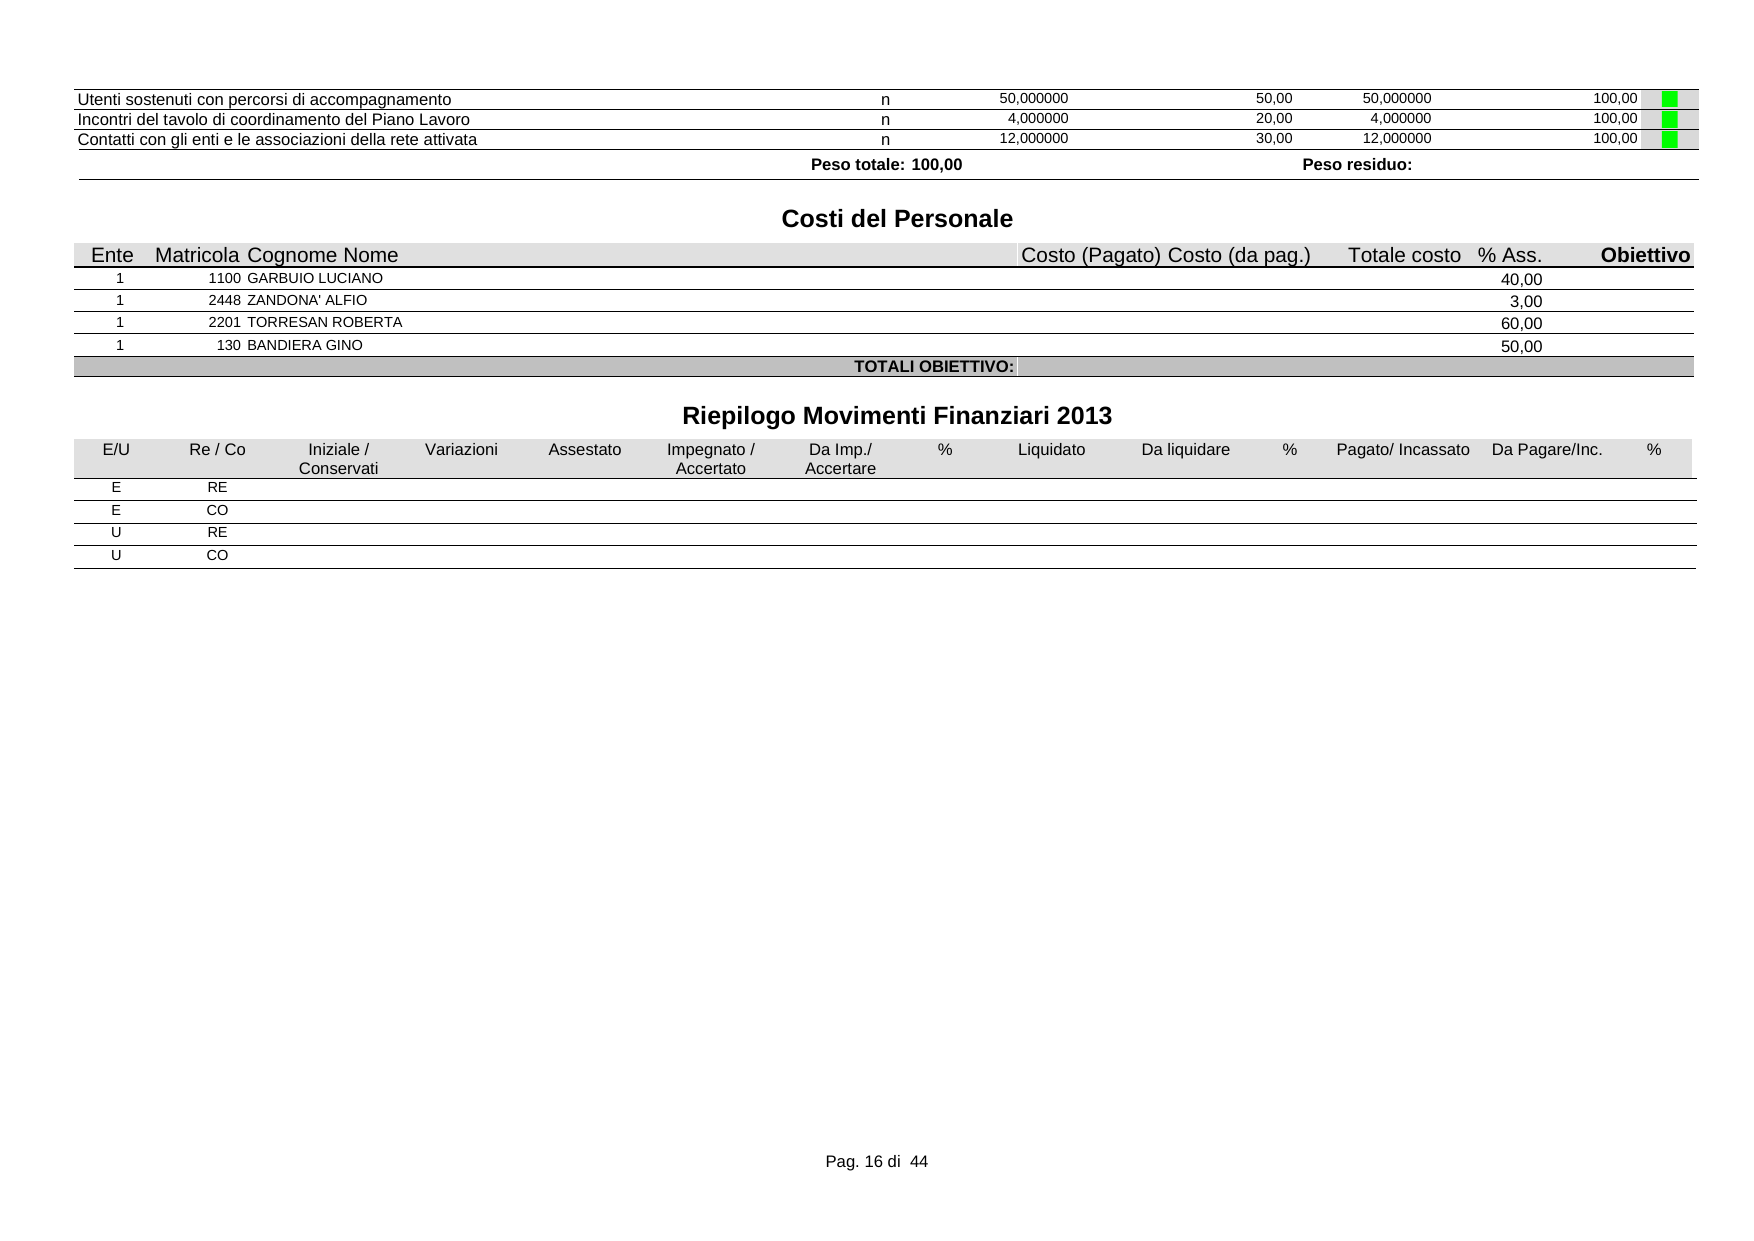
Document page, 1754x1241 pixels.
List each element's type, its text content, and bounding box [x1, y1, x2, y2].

table_header [1621, 546, 1697, 563]
table_cell [1435, 90, 1561, 109]
table_cell 4,000000 [930, 110, 1072, 129]
table_header RE [158, 524, 277, 541]
table_cell [1121, 479, 1251, 495]
table_header % [1251, 439, 1328, 478]
table_header [646, 546, 774, 563]
table_header [1481, 501, 1621, 518]
table_cell 130 [150, 334, 244, 356]
table_cell 12,000000 [1296, 130, 1434, 149]
table_cell 1 [74, 268, 150, 289]
table_header Costo (da pag.) [1164, 243, 1314, 266]
table_header CO [158, 501, 277, 518]
table_cell [74, 149, 79, 179]
table_cell [1328, 479, 1478, 495]
table_header [277, 524, 402, 541]
table_cell [1546, 290, 1694, 311]
table_header [1122, 501, 1253, 518]
table_header [1330, 524, 1481, 541]
table_cell [1314, 268, 1464, 289]
table_cell Incontri del tavolo di coordinamento del Piano Lavoro [74, 110, 565, 129]
table_header Matricola [150, 243, 244, 266]
table_header U [74, 546, 158, 563]
table_cell [1546, 357, 1694, 376]
table_header [524, 524, 646, 541]
table_header [774, 546, 908, 563]
table_header [983, 546, 1122, 563]
table_cell [522, 479, 643, 495]
table_header [277, 546, 402, 563]
table_header [402, 501, 524, 518]
table_cell 60,00 [1464, 312, 1546, 333]
table_cell n [840, 90, 930, 109]
table_header [524, 546, 646, 563]
table_cell [1641, 90, 1699, 109]
table_cell [565, 130, 840, 149]
table_header Da liquidare [1121, 439, 1251, 478]
table_cell [276, 479, 401, 495]
table_cell [1415, 150, 1699, 179]
table_cell [1164, 268, 1314, 289]
table_header Obiettivo [1546, 243, 1694, 266]
table_cell [565, 90, 840, 109]
table_cell [1072, 130, 1217, 149]
table_cell [1018, 357, 1164, 376]
table_cell 50,00 [1217, 90, 1296, 109]
table_cell n [840, 130, 930, 149]
table_header Iniziale / Conservati [276, 439, 401, 478]
table_cell TORRESAN ROBERTA [244, 312, 1017, 333]
table_header [774, 524, 908, 541]
table_header [1481, 524, 1621, 541]
table_cell BANDIERA GINO [244, 334, 1017, 356]
table_header [774, 501, 908, 518]
table_header [1330, 501, 1481, 518]
table_cell [907, 479, 983, 495]
table_cell [1546, 312, 1694, 333]
table_cell 100,00 [1561, 130, 1641, 149]
table_cell 1 [74, 312, 150, 333]
table_cell [1018, 290, 1164, 311]
table_cell [1616, 479, 1697, 495]
table_header Da Imp./ Accertare [774, 439, 907, 478]
table_cell [1018, 268, 1164, 289]
table_header [524, 501, 646, 518]
table_header [983, 501, 1122, 518]
table_header Totale costo [1314, 243, 1464, 266]
table_cell 4,000000 [1296, 110, 1434, 129]
table_header [402, 524, 524, 541]
table_cell [1314, 312, 1464, 333]
table_cell 50,000000 [1296, 90, 1434, 109]
table_cell 50,000000 [930, 90, 1072, 109]
table_header [74, 569, 1696, 574]
table_cell [1072, 90, 1217, 109]
table_cell [1164, 357, 1314, 376]
table_header [1330, 546, 1481, 563]
table_cell [1314, 290, 1464, 311]
table_header [402, 546, 524, 563]
table_header Re / Co [158, 439, 276, 478]
table_cell 1100 [150, 268, 244, 289]
table_cell [565, 110, 840, 129]
table_header Ente [74, 243, 150, 266]
table_cell [1164, 312, 1314, 333]
table_cell E [74, 479, 158, 495]
table_header Cognome Nome [244, 243, 1017, 266]
table_cell n [840, 110, 930, 129]
table_cell [1546, 334, 1694, 356]
table_cell Peso residuo: [1132, 150, 1415, 179]
table_cell [401, 479, 522, 495]
table_header % [1616, 439, 1692, 478]
table_cell [774, 479, 907, 495]
text Costi del Personale [71, 204, 1724, 233]
table_cell [1641, 130, 1699, 149]
table_cell 1 [74, 290, 150, 311]
text Riepilogo Movimenti Finanziari 2013 [71, 401, 1724, 429]
table_header [908, 524, 983, 541]
table_cell [1641, 110, 1699, 129]
table_cell 100,00 [908, 150, 1132, 179]
table_cell 50,00 [1464, 334, 1546, 356]
table_header [646, 524, 774, 541]
table_cell 100,00 [1561, 110, 1641, 129]
table_header [1621, 524, 1697, 541]
table_cell 1 [74, 334, 150, 356]
table_header Impegnato / Accertato [648, 439, 774, 478]
table_cell GARBUIO LUCIANO [244, 268, 1017, 289]
table_header [1692, 439, 1697, 478]
table_cell 40,00 [1464, 268, 1546, 289]
table_cell [1435, 130, 1561, 149]
table_cell [1435, 110, 1561, 129]
table_cell Utenti sostenuti con percorsi di accompagnamento [74, 90, 565, 109]
table_header E [74, 501, 158, 518]
table_header Pagato/ Incassato [1328, 439, 1478, 478]
table_cell [1164, 334, 1314, 356]
table_header [1253, 546, 1330, 563]
table_cell [983, 479, 1121, 495]
table_cell Contatti con gli enti e le associazioni della rete attivata [74, 130, 565, 149]
table_cell 30,00 [1217, 130, 1296, 149]
table_header [277, 501, 402, 518]
table_header E/U [74, 439, 158, 478]
table_header [1253, 501, 1330, 518]
table_header Costo (Pagato) [1018, 243, 1164, 266]
table_header [646, 501, 774, 518]
table_cell [1072, 110, 1217, 129]
table_header U [74, 524, 158, 541]
table_cell [1164, 290, 1314, 311]
table_cell [643, 479, 774, 495]
table_header [983, 524, 1122, 541]
table_header Variazioni [401, 439, 522, 478]
table_header % [907, 439, 983, 478]
table_header Assestato [522, 439, 648, 478]
table_header % Ass. [1464, 243, 1546, 266]
table_cell [1546, 268, 1694, 289]
table_cell 3,00 [1464, 290, 1546, 311]
table_header Da Pagare/Inc. [1478, 439, 1616, 478]
table_cell [1018, 334, 1164, 356]
table_cell 2201 [150, 312, 244, 333]
table_header [1122, 546, 1253, 563]
table_header [1122, 524, 1253, 541]
table_cell [1314, 334, 1464, 356]
table_header CO [158, 546, 277, 563]
table_cell 20,00 [1217, 110, 1296, 129]
table_cell Peso totale: [79, 150, 908, 179]
table_cell ZANDONA' ALFIO [244, 290, 1017, 311]
table_header [1481, 546, 1621, 563]
table_cell [1464, 357, 1546, 376]
table_header Liquidato [983, 439, 1121, 478]
table_cell 12,000000 [930, 130, 1072, 149]
table_cell [1251, 479, 1328, 495]
table_header [908, 546, 983, 563]
table_header [1621, 501, 1697, 518]
table_cell TOTALI OBIETTIVO: [74, 357, 1017, 376]
table_cell [1314, 357, 1464, 376]
table_header [908, 501, 983, 518]
table_cell [1478, 479, 1616, 495]
table_cell [1018, 312, 1164, 333]
table_cell 2448 [150, 290, 244, 311]
table_cell RE [158, 479, 276, 495]
table_cell 100,00 [1561, 90, 1641, 109]
table_header [1253, 524, 1330, 541]
